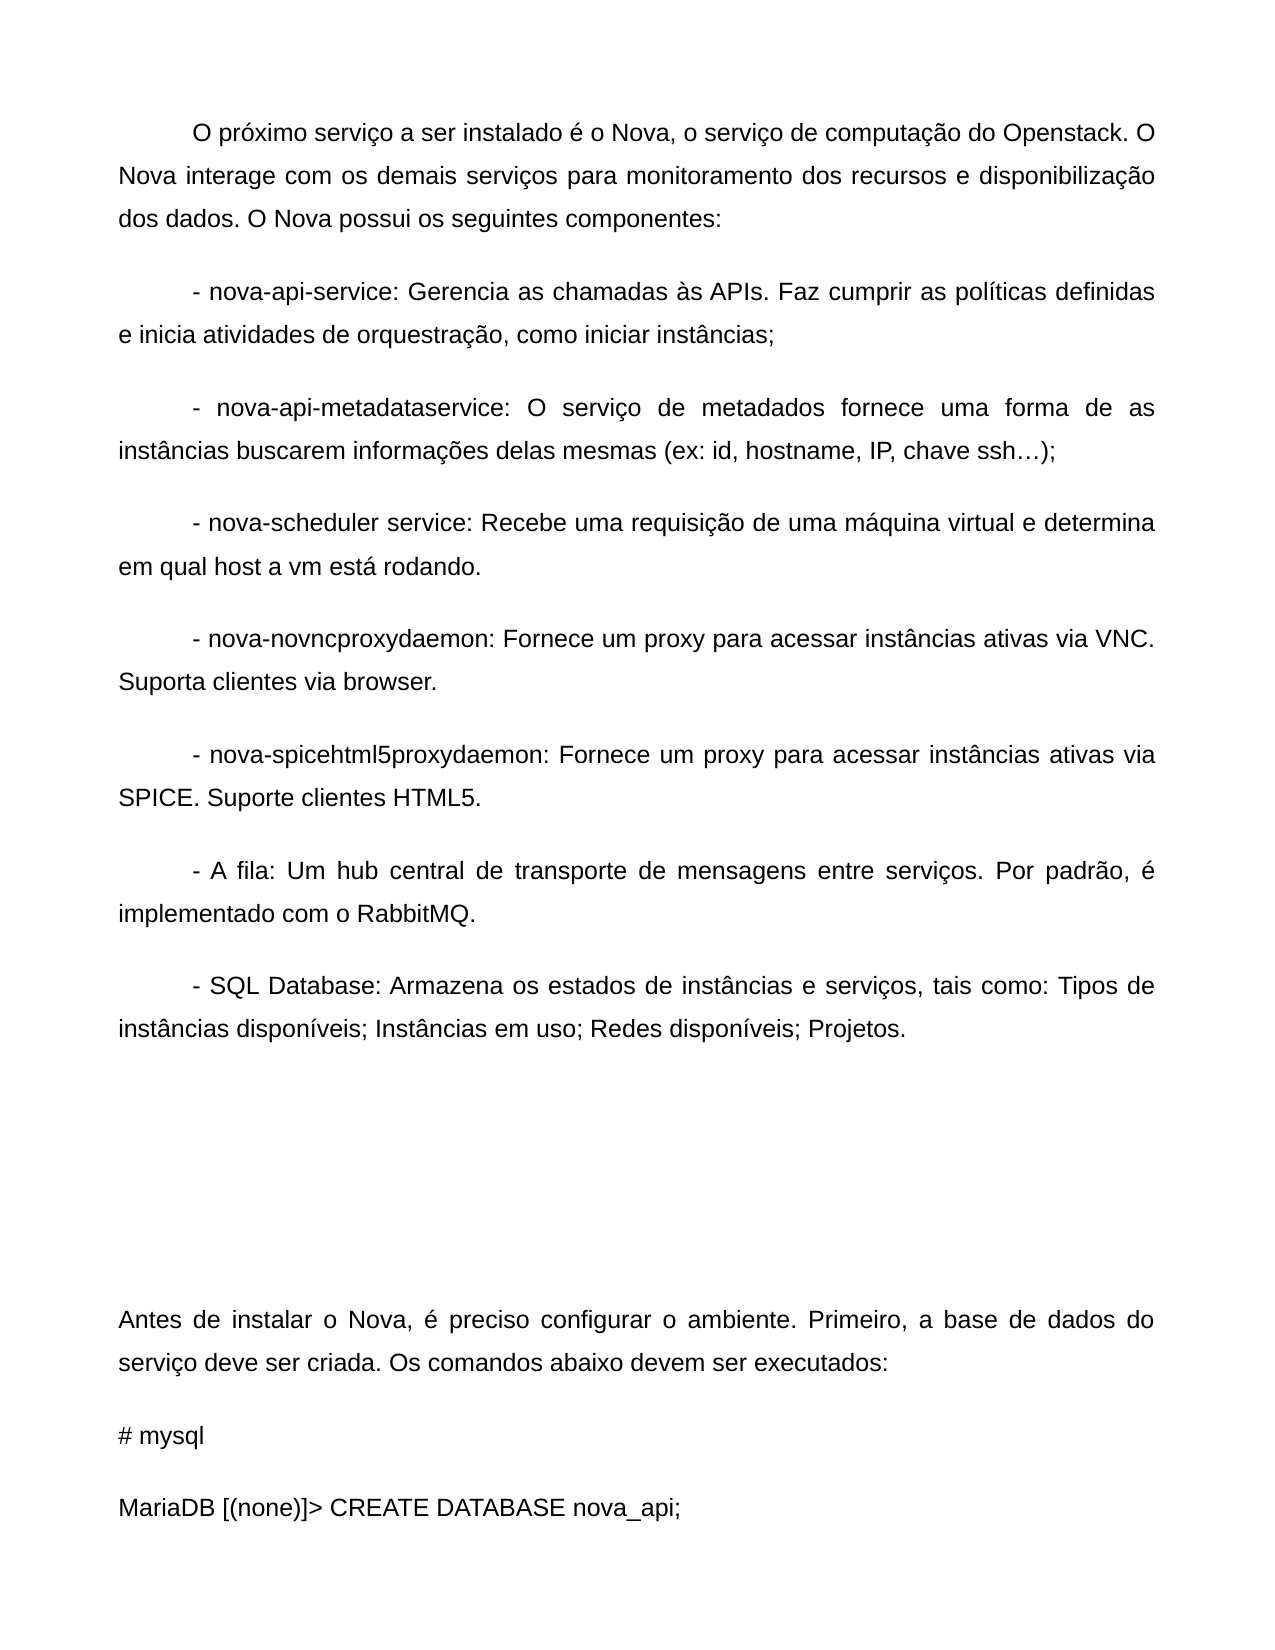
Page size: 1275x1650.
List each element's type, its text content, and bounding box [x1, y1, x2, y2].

text - nova-scheduler service: Recebe uma requisição de uma máquina virtual e determina em qual host a vm está rodando. [118, 508, 1157, 580]
text MariaDB [(none)]> CREATE DATABASE nova_api; [118, 1493, 1157, 1522]
text O próximo serviço a ser instalado é o Nova, o serviço de computação do Openstack. O Nova interage com os demais serviços para monitoramento dos recursos e disponibilização dos dados. O Nova possui os seguintes componentes: [118, 118, 1157, 233]
text - A fila: Um hub central de transporte de mensagens entre serviços. Por padrão, é implementado com o RabbitMQ. [118, 856, 1157, 927]
text - nova-api-metadataservice: O serviço de metadados fornece uma forma de as instâncias buscarem informações delas mesmas (ex: id, hostname, IP, chave ssh…); [118, 393, 1157, 464]
text - nova-api-service: Gerencia as chamadas às APIs. Faz cumprir as políticas definidas e inicia atividades de orquestração, como iniciar instâncias; [118, 277, 1157, 349]
text Antes de instalar o Nova, é preciso configurar o ambiente. Primeiro, a base de dados do serviço deve ser criada. Os comandos abaixo devem ser executados: [118, 1305, 1157, 1377]
text - nova-novncproxydaemon: Fornece um proxy para acessar instâncias ativas via VNC. Suporta clientes via browser. [118, 624, 1157, 696]
text - SQL Database: Armazena os estados de instâncias e serviços, tais como: Tipos de instâncias disponíveis; Instâncias em uso; Redes disponíveis; Projetos. [118, 971, 1157, 1043]
text - nova-spicehtml5proxydaemon: Fornece um proxy para acessar instâncias ativas via SPICE. Suporte clientes HTML5. [118, 740, 1157, 812]
text # mysql [118, 1421, 1157, 1449]
